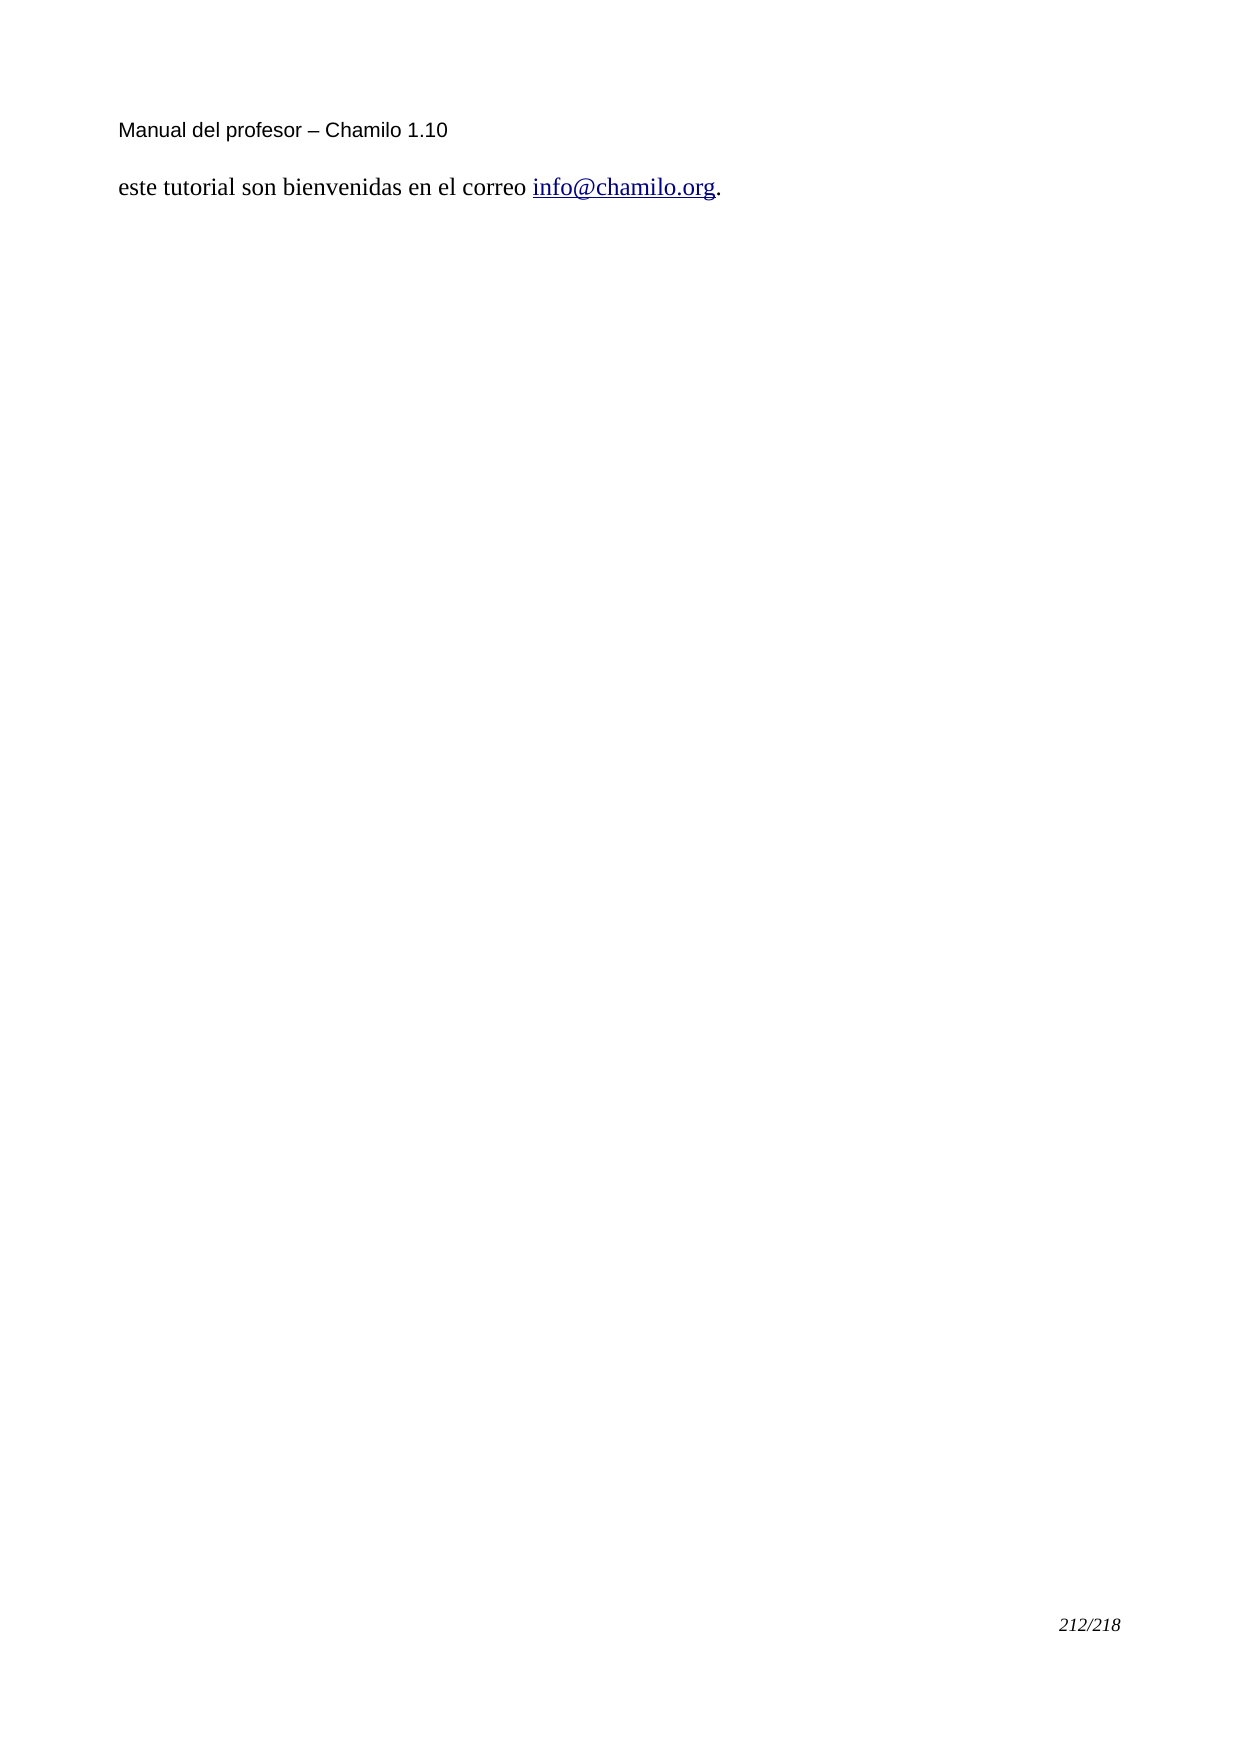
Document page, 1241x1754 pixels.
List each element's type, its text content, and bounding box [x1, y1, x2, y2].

text este tutorial son bienvenidas en el correo info@chamilo.org. [118, 172, 1122, 200]
